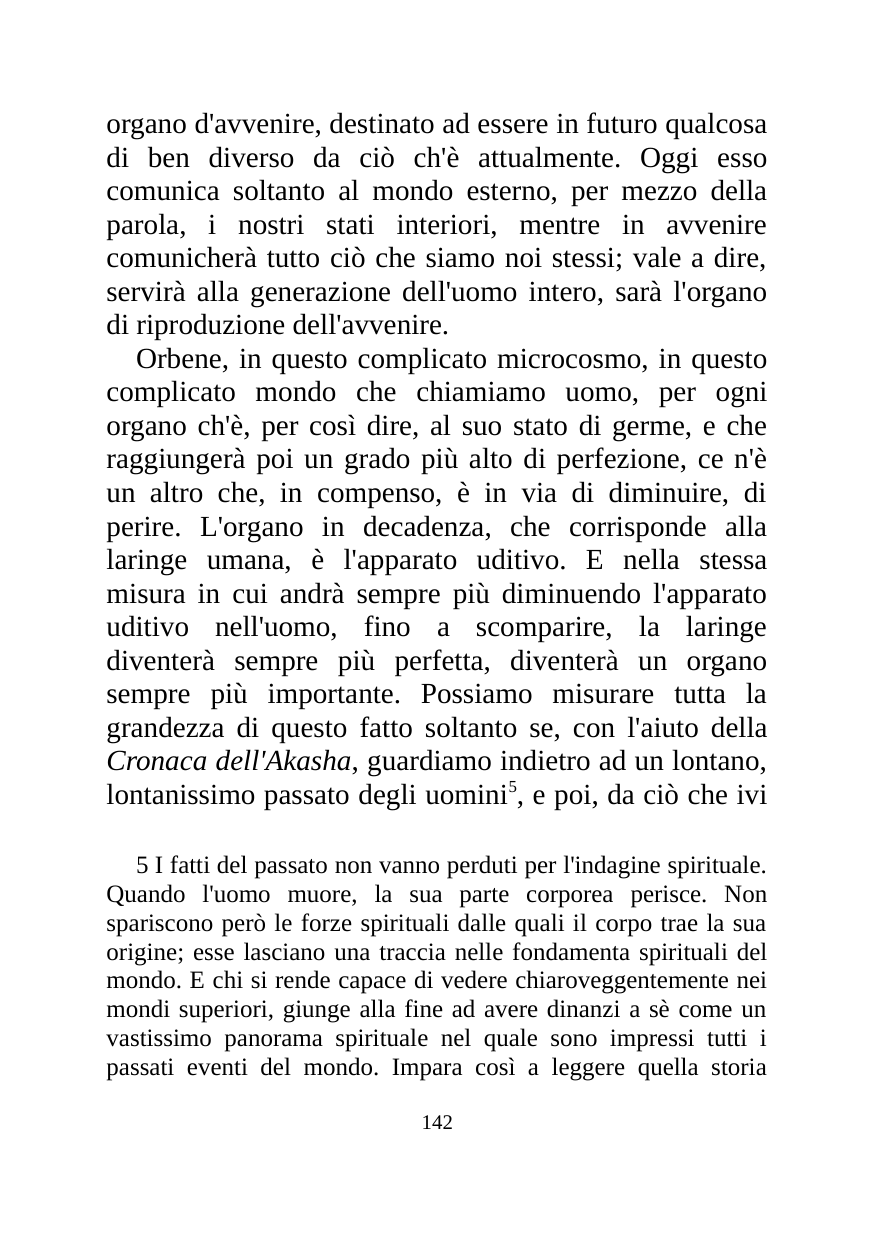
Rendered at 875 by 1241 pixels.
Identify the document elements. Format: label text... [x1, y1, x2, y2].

text I fatti del passato non vanno perduti per l'indagine spirituale. Quando l'uomo muore, la sua parte corporea perisce. Non spariscono però le forze spirituali dalle quali il corpo trae la sua origine; esse lasciano una traccia nelle fondamenta spirituali del mondo. E chi si rende capace di vedere chiaroveggentemente nei mondi superiori, giunge alla fine ad avere dinanzi a sè come un vastissimo panorama spirituale nel quale sono impressi tutti i passati eventi del mondo. Impara così a leggere quella storia [106, 850, 768, 1080]
text Orbene, in questo complicato microcosmo, in questo complicato mondo che chiamiamo uomo, per ogni organo ch'è, per così dire, al suo stato di germe, e che raggiungerà poi un grado più alto di perfezione, ce n'è un altro che, in compenso, è in via di diminuire, di perire. L'organo in decadenza, che corrisponde alla laringe umana, è l'apparato uditivo. E nella stessa misura in cui andrà sempre più diminuendo l'apparato uditivo nell'uomo, fino a scomparire, la laringe diventerà sempre più perfetta, diventerà un organo sempre più importante. Possiamo misurare tutta la grandezza di questo fatto soltanto se, con l'aiuto della Cronaca dell'Akasha, guardiamo indietro ad un lontano, lontanissimo passato degli uomini, e poi, da ciò che ivi [106, 341, 768, 811]
text organo d'avvenire, destinato ad essere in futuro qualcosa di ben diverso da ciò ch'è attualmente. Oggi esso comunica soltanto al mondo esterno, per mezzo della parola, i nostri stati interiori, mentre in avvenire comunicherà tutto ciò che siamo noi stessi; vale a dire, servirà alla generazione dell'uomo intero, sarà l'organo di riproduzione dell'avvenire. [106, 106, 768, 341]
